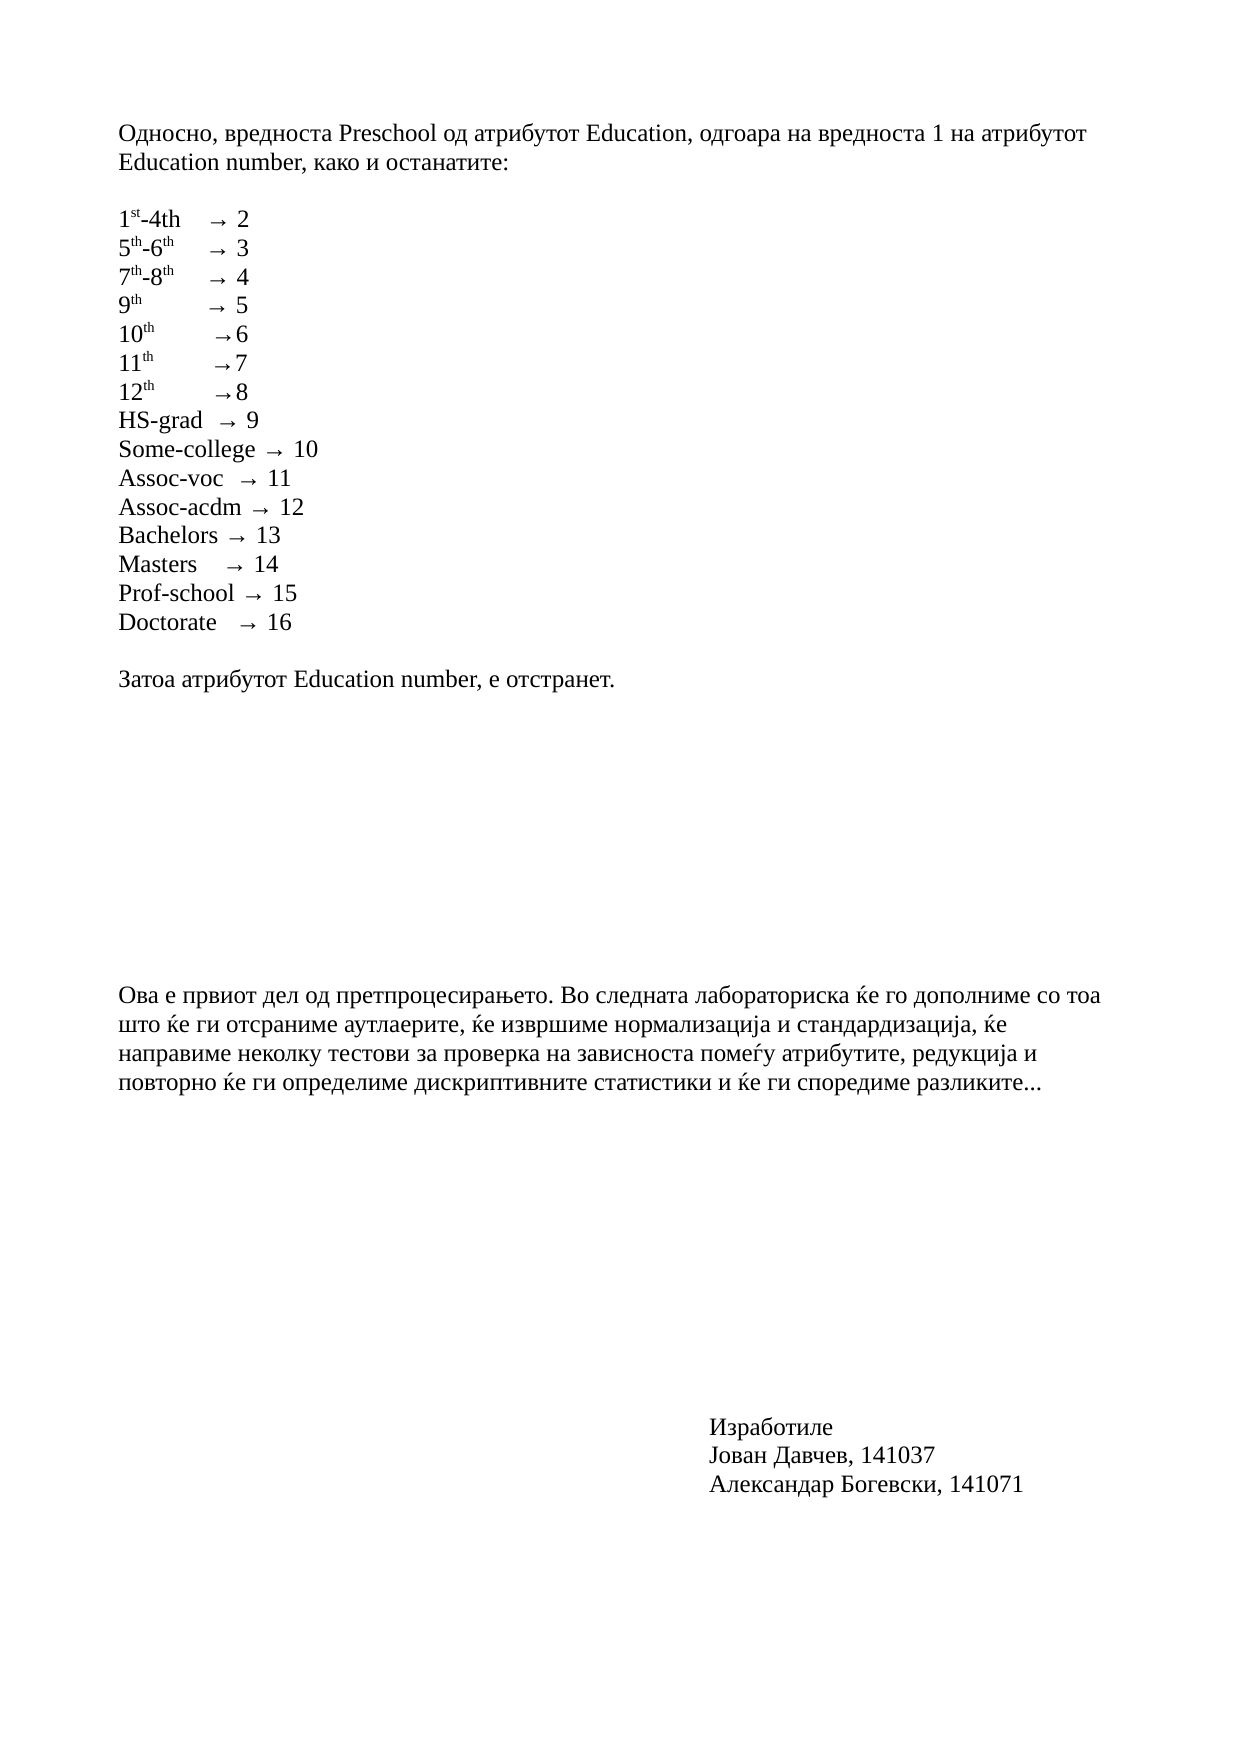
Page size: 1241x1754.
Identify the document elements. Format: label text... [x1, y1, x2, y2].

text Затоа атрибутот Education number, е отстранет. [118, 664, 1122, 693]
text Prof-school → 15 [118, 578, 1122, 607]
text Изработиле Јован Давчев, 141037 [118, 1412, 1122, 1469]
text 10th →6 [118, 319, 1122, 348]
text 11th →7 [118, 348, 1122, 377]
text Doctorate → 16 [118, 607, 1122, 636]
text Односно, вредноста Preschool од атрибутот Education, одгоара на вредноста 1 на атрибутот Education number, како и останатите: [118, 118, 1122, 176]
text Александар Богевски, 141071 [118, 1469, 1122, 1498]
text Assoc-voc → 11 [118, 463, 1122, 492]
text 5th-6th → 3 [118, 233, 1122, 262]
text Ова е првиот дел од претпроцесирањето. Во следната лабораториска ќе го дополниме со тоа што ќе ги отсраниме аутлаерите, ќе извршиме нормализација и стандардизација, ќе направиме неколку тестови за проверка на зависноста помеѓу атрибутите, редукција и повторно ќе ги определиме дискриптивните статистики и ќе ги споредиме разликите... [118, 981, 1122, 1096]
text Some-college → 10 [118, 434, 1122, 463]
text Assoc-acdm → 12 [118, 492, 1122, 521]
text Bachelors → 13 [118, 521, 1122, 549]
text Masters → 14 [118, 549, 1122, 578]
text 7th-8th → 4 [118, 262, 1122, 291]
text 9th → 5 [118, 291, 1122, 319]
text HS-grad → 9 [118, 406, 1122, 434]
text 1st-4th → 2 [118, 204, 1122, 233]
text 12th →8 [118, 377, 1122, 406]
